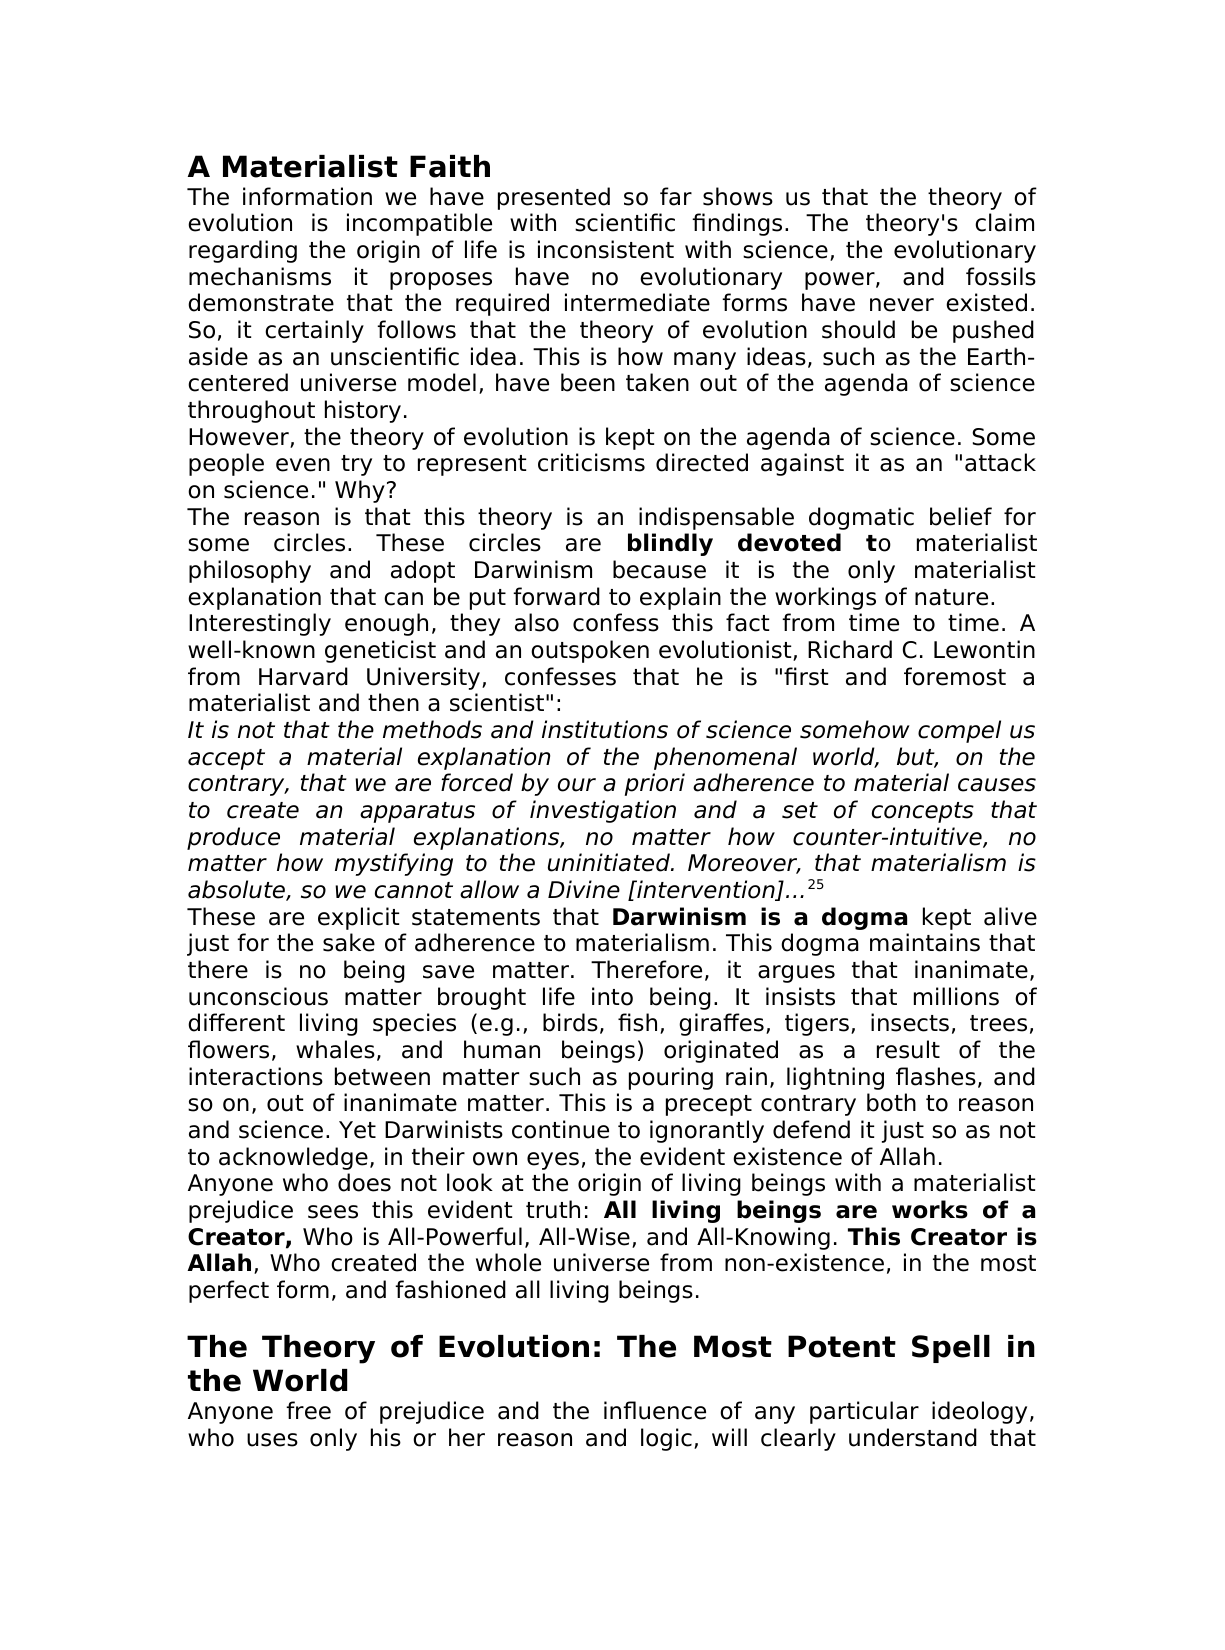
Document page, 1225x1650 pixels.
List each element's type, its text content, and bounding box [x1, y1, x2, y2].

text A Materialist Faith [187, 150, 1037, 184]
text It is not that the methods and institutions of science somehow compel us accept a material explanation of the phenomenal world, but, on the contrary, that we are forced by our a priori adherence to material causes to create an apparatus of investigation and a set of concepts that produce material explanations, no matter how counter-intuitive, no matter how mystifying to the uninitiated. Moreover, that materialism is absolute, so we cannot allow a Divine [intervention]...25 [187, 717, 1037, 904]
text Anyone who does not look at the origin of living beings with a materialist prejudice sees this evident truth: All living beings are works of a Creator, Who is All-Powerful, All-Wise, and All-Knowing. This Creator is Allah, Who created the whole universe from non-existence, in the most perfect form, and fashioned all living beings. [187, 1171, 1037, 1304]
text These are explicit statements that Darwinism is a dogma kept alive just for the sake of adherence to materialism. This dogma maintains that there is no being save matter. Therefore, it argues that inanimate, unconscious matter brought life into being. It insists that millions of different living species (e.g., birds, fish, giraffes, tigers, insects, trees, flowers, whales, and human beings) originated as a result of the interactions between matter such as pouring rain, lightning flashes, and so on, out of inanimate matter. This is a precept contrary both to reason and science. Yet Darwinists continue to ignorantly defend it just so as not to acknowledge, in their own eyes, the evident existence of Allah. [187, 904, 1037, 1171]
text However, the theory of evolution is kept on the agenda of science. Some people even try to represent criticisms directed against it as an "attack on science." Why? [187, 424, 1037, 504]
text The reason is that this theory is an indispensable dogmatic belief for some circles. These circles are blindly devoted to materialist philosophy and adopt Darwinism because it is the only materialist explanation that can be put forward to explain the workings of nature. [187, 504, 1037, 611]
text Interestingly enough, they also confess this fact from time to time. A well-known geneticist and an outspoken evolutionist, Richard C. Lewontin from Harvard University, confesses that he is "first and foremost a materialist and then a scientist": [187, 611, 1037, 717]
text The information we have presented so far shows us that the theory of evolution is incompatible with scientific findings. The theory's claim regarding the origin of life is inconsistent with science, the evolutionary mechanisms it proposes have no evolutionary power, and fossils demonstrate that the required intermediate forms have never existed. So, it certainly follows that the theory of evolution should be pushed aside as an unscientific idea. This is how many ideas, such as the Earth-centered universe model, have been taken out of the agenda of science throughout history. [187, 184, 1037, 424]
text Anyone free of prejudice and the influence of any particular ideology, who uses only his or her reason and logic, will clearly understand that [187, 1398, 1037, 1452]
text The Theory of Evolution: The Most Potent Spell in the World [187, 1331, 1037, 1398]
